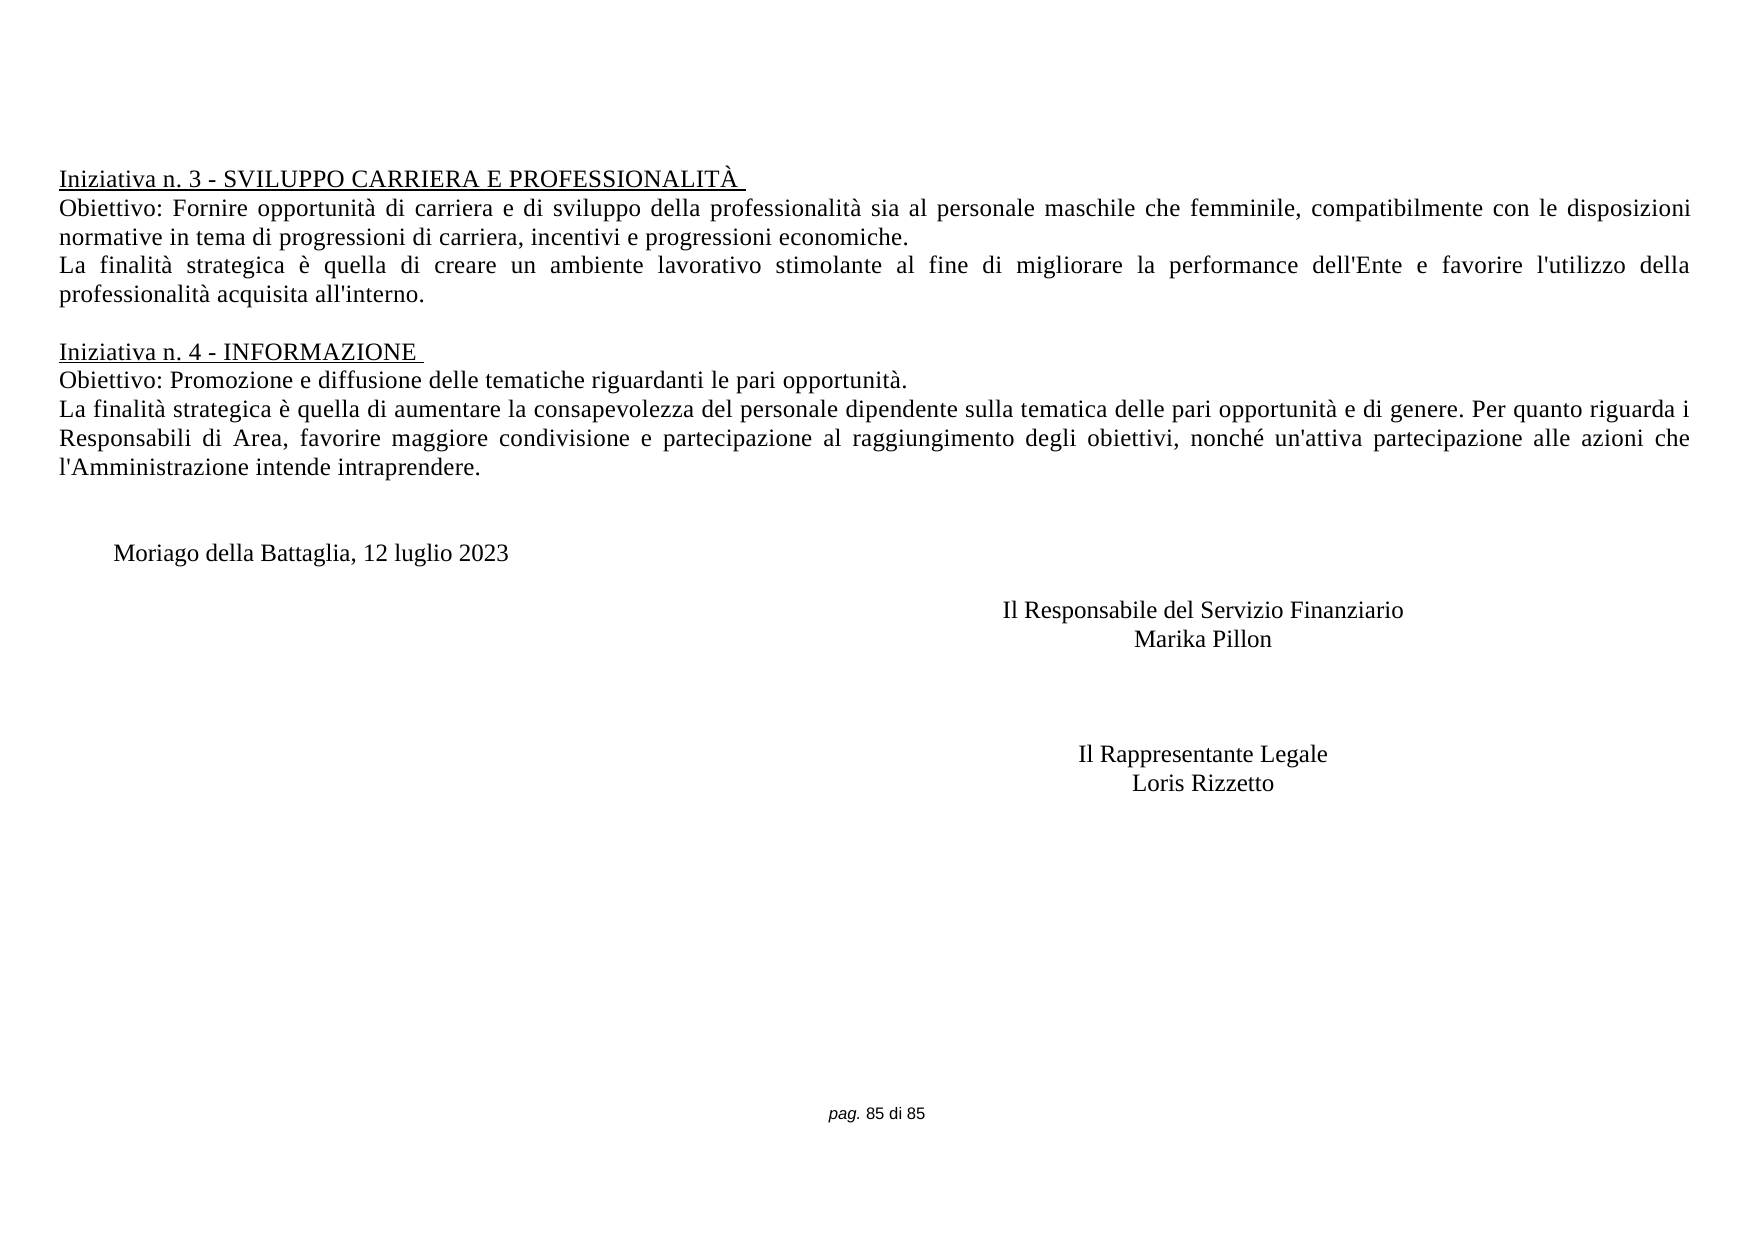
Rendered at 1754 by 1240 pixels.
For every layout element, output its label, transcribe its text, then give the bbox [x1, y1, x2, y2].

table_header [65, 596, 824, 624]
table_header Il Responsabile del Servizio Finanziario [824, 596, 1582, 624]
text La finalità strategica è quella di creare un ambiente lavorativo stimolante al fine di migliorare la performance dell'Ente e favorire l'utilizzo della professionalità acquisita all'interno. [59, 251, 1695, 308]
table_cell Loris Rizzetto [824, 768, 1582, 826]
table_cell [65, 768, 824, 826]
text Obiettivo: Fornire opportunità di carriera e di sviluppo della professionalità sia al personale maschile che femminile, compatibilmente con le disposizioni normative in tema di progressioni di carriera, incentivi e progressioni economiche. [59, 193, 1695, 251]
table_cell [65, 624, 824, 682]
text Moriago della Battaglia, 12 luglio 2023 [86, 538, 1695, 567]
table_header [65, 739, 824, 768]
text Iniziativa n. 3 - SVILUPPO CARRIERA E PROFESSIONALITÀ [59, 164, 1695, 193]
text Iniziativa n. 4 - INFORMAZIONE [59, 337, 1695, 366]
table_header Il Rappresentante Legale [824, 739, 1582, 768]
text La finalità strategica è quella di aumentare la consapevolezza del personale dipendente sulla tematica delle pari opportunità e di genere. Per quanto riguarda i Responsabili di Area, favorire maggiore condivisione e partecipazione al raggiungimento degli obiettivi, nonché un'attiva partecipazione alle azioni che l'Amministrazione intende intraprendere. [59, 394, 1695, 481]
table_cell Marika Pillon [824, 624, 1582, 682]
text Obiettivo: Promozione e diffusione delle tematiche riguardanti le pari opportunità. [59, 366, 1695, 394]
